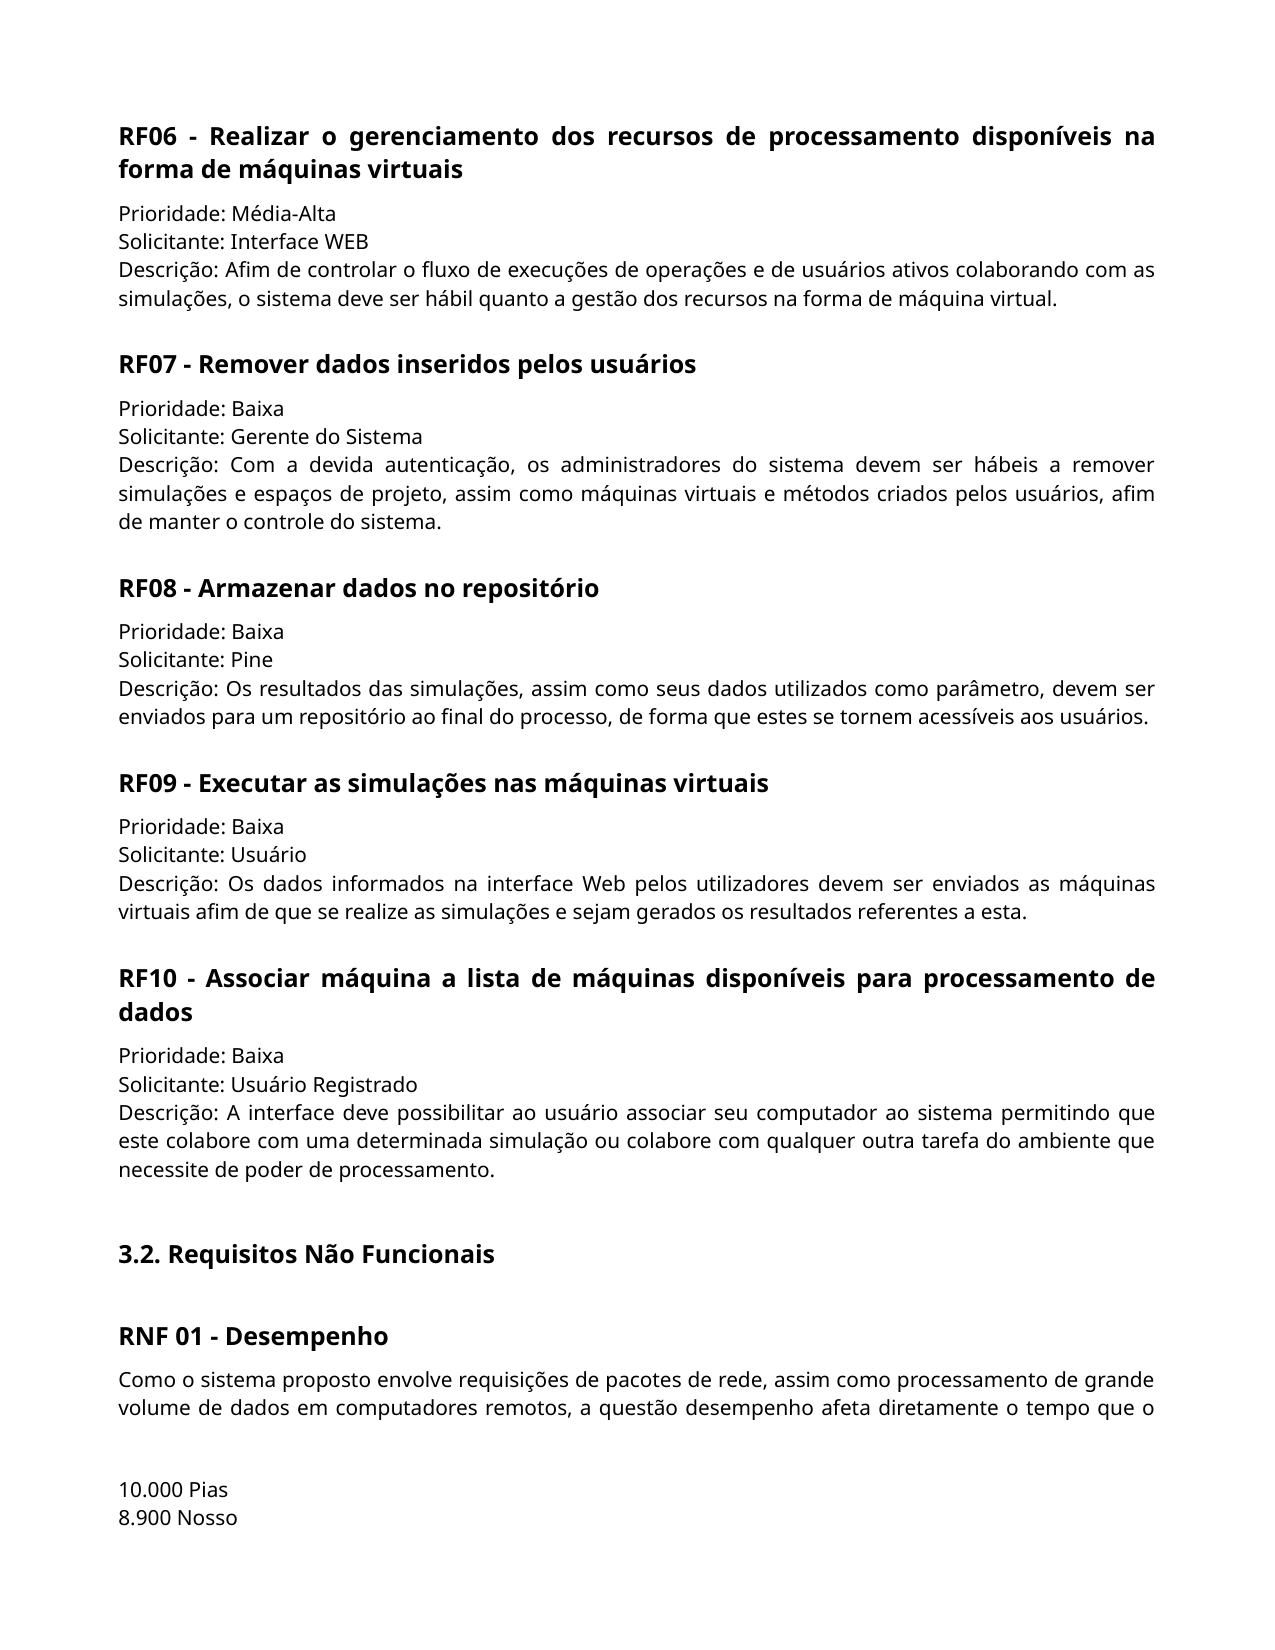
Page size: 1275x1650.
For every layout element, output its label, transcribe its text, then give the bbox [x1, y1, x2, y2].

subtitle RF08 - Armazenar dados no repositório [118, 571, 1157, 605]
subtitle RF10 - Associar máquina a lista de máquinas disponíveis para processamento de dados [118, 961, 1157, 1029]
text Solicitante: Interface WEB [118, 227, 1157, 256]
title 3.2. Requisitos Não Funcionais [118, 1237, 1157, 1271]
text Descrição: Afim de controlar o fluxo de execuções de operações e de usuários ativos colaborando com as simulações, o sistema deve ser hábil quanto a gestão dos recursos na forma de máquina virtual. [118, 256, 1157, 312]
text Prioridade: Baixa [118, 394, 1157, 422]
text Solicitante: Usuário Registrado [118, 1070, 1157, 1098]
text Prioridade: Média-Alta [118, 199, 1157, 227]
subtitle RNF 01 - Desempenho [118, 1318, 1157, 1352]
text Prioridade: Baixa [118, 812, 1157, 841]
text Solicitante: Gerente do Sistema [118, 422, 1157, 451]
text Descrição: Os dados informados na interface Web pelos utilizadores devem ser enviados as máquinas virtuais afim de que se realize as simulações e sejam gerados os resultados referentes a esta. [118, 869, 1157, 926]
text Solicitante: Usuário [118, 841, 1157, 869]
subtitle RF06 - Realizar o gerenciamento dos recursos de processamento disponíveis na forma de máquinas virtuais [118, 118, 1157, 186]
text Descrição: Os resultados das simulações, assim como seus dados utilizados como parâmetro, devem ser enviados para um repositório ao final do processo, de forma que estes se tornem acessíveis aos usuários. [118, 674, 1157, 731]
subtitle RF09 - Executar as simulações nas máquinas virtuais [118, 766, 1157, 800]
subtitle RF07 - Remover dados inseridos pelos usuários [118, 347, 1157, 381]
text Prioridade: Baixa [118, 1041, 1157, 1070]
text Descrição: Com a devida autenticação, os administradores do sistema devem ser hábeis a remover simulações e espaços de projeto, assim como máquinas virtuais e métodos criados pelos usuários, afim de manter o controle do sistema. [118, 451, 1157, 536]
text Como o sistema proposto envolve requisições de pacotes de rede, assim como processamento de grande volume de dados em computadores remotos, a questão desempenho afeta diretamente o tempo que o [118, 1365, 1157, 1422]
text Solicitante: Pine [118, 646, 1157, 674]
text Prioridade: Baixa [118, 617, 1157, 646]
text Descrição: A interface deve possibilitar ao usuário associar seu computador ao sistema permitindo que este colabore com uma determinada simulação ou colabore com qualquer outra tarefa do ambiente que necessite de poder de processamento. [118, 1098, 1157, 1183]
